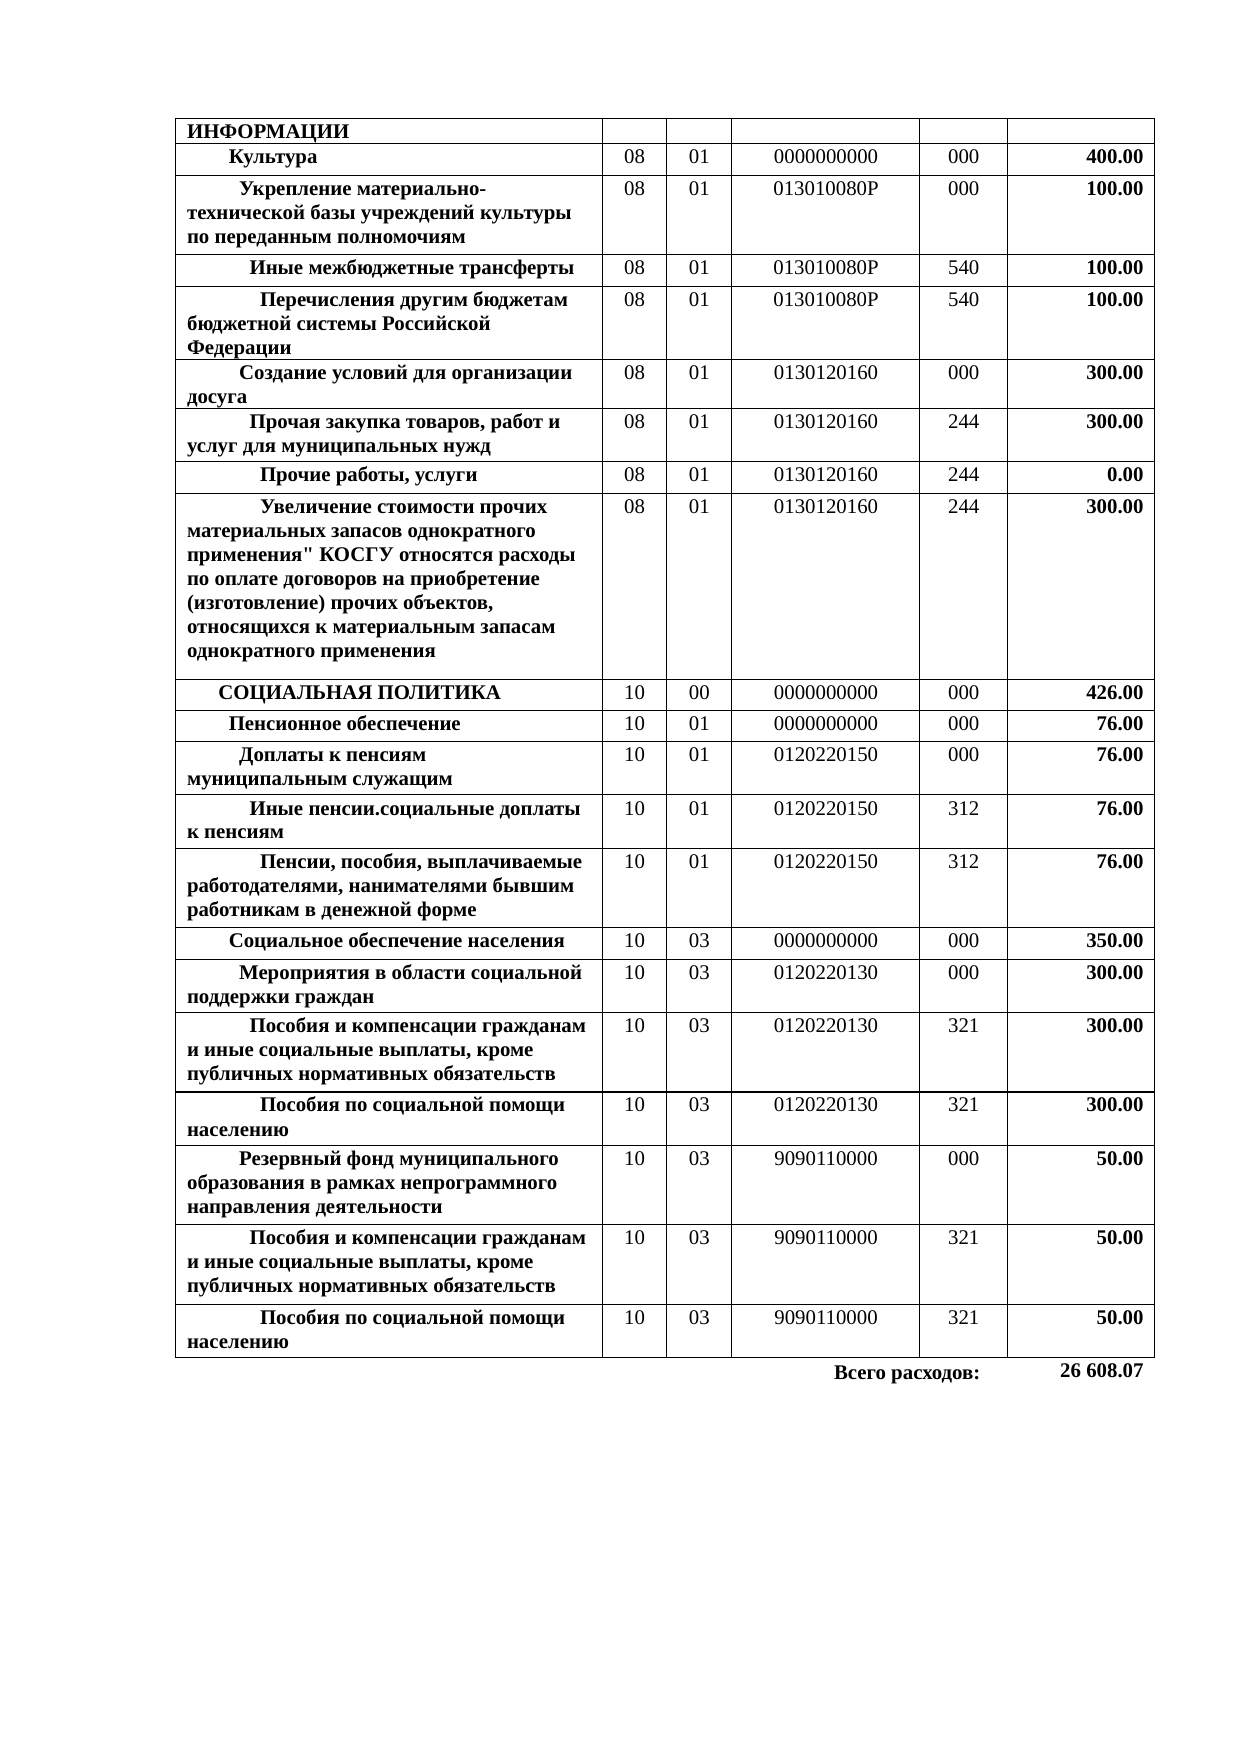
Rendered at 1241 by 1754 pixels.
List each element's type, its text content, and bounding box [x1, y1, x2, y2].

table_cell Всего расходов: [176, 1358, 1007, 1384]
table_cell 03 [667, 1093, 731, 1144]
table_cell 0000000000 [732, 680, 919, 710]
table_cell 0120220130 [732, 1013, 919, 1091]
table_cell 0120220150 [732, 795, 919, 847]
table_cell 100.00 [1008, 176, 1154, 254]
table_cell 300.00 [1008, 360, 1154, 408]
table_cell 01 [667, 494, 731, 678]
table_cell 03 [667, 1146, 731, 1224]
table_cell Иные межбюджетные трансферты [176, 255, 602, 286]
table_cell 01 [667, 742, 731, 794]
table_cell 000 [920, 680, 1007, 710]
table_cell 01 [667, 711, 731, 741]
table_cell 000 [920, 960, 1007, 1012]
table_cell 321 [920, 1225, 1007, 1304]
table_cell Увеличение стоимости прочих материальных запасов однократного применения" КОСГУ относятся расходы по оплате договоров на приобретение (изготовление) прочих объектов, относящихся к материальным запасам однократного применения [176, 494, 602, 678]
table_cell Иные пенсии.социальные доплаты к пенсиям [176, 795, 602, 847]
table_cell Пособия и компенсации гражданам и иные социальные выплаты, кроме публичных нормативных обязательств [176, 1225, 602, 1304]
table_cell Перечисления другим бюджетам бюджетной системы Российской Федерации [176, 287, 602, 359]
table_cell Пособия по социальной помощи населению [176, 1093, 602, 1144]
table_cell 000 [920, 711, 1007, 741]
table_cell 0000000000 [732, 928, 919, 958]
table_cell 01 [667, 144, 731, 174]
table_cell 03 [667, 1225, 731, 1304]
table_cell 01 [667, 360, 731, 408]
table_cell [603, 119, 666, 143]
table_cell 312 [920, 849, 1007, 927]
table_cell 244 [920, 494, 1007, 678]
table_cell 50.00 [1008, 1146, 1154, 1224]
table_cell 10 [603, 1013, 666, 1091]
table_cell 08 [603, 494, 666, 678]
table_cell 0.00 [1008, 462, 1154, 492]
table_cell 10 [603, 960, 666, 1012]
table_cell 0000000000 [732, 144, 919, 174]
table_cell Пенсии, пособия, выплачиваемые работодателями, нанимателями бывшим работникам в денежной форме [176, 849, 602, 927]
table_cell 50.00 [1008, 1225, 1154, 1304]
table_cell 000 [920, 742, 1007, 794]
table_cell 0120220150 [732, 849, 919, 927]
table_cell 0120220130 [732, 1093, 919, 1144]
table_cell 03 [667, 960, 731, 1012]
table_cell ИНФОРМАЦИИ [176, 119, 602, 143]
table_cell 013010080P [732, 176, 919, 254]
table_cell Пособия по социальной помощи населению [176, 1305, 602, 1357]
table_cell 540 [920, 255, 1007, 286]
table_cell 00 [667, 680, 731, 710]
table_cell 10 [603, 1225, 666, 1304]
table_cell 76.00 [1008, 849, 1154, 927]
table_cell 26 608.07 [1007, 1358, 1154, 1384]
table_cell Прочие работы, услуги [176, 462, 602, 492]
table_cell [732, 1384, 920, 1410]
table_cell [602, 1384, 666, 1410]
table_cell 000 [920, 1146, 1007, 1224]
table_cell 08 [603, 255, 666, 286]
table_cell 013010080P [732, 287, 919, 359]
table_cell 000 [920, 144, 1007, 174]
table_cell 300.00 [1008, 1093, 1154, 1144]
table_cell 76.00 [1008, 795, 1154, 847]
table_cell 0120220150 [732, 742, 919, 794]
table_cell 0000000000 [732, 711, 919, 741]
table_cell 013010080P [732, 255, 919, 286]
table_cell 03 [667, 1013, 731, 1091]
table_cell Резервный фонд муниципального образования в рамках непрограммного направления деятельности [176, 1146, 602, 1224]
table_cell 03 [667, 1305, 731, 1357]
table_cell 0130120160 [732, 409, 919, 461]
table_cell 10 [603, 928, 666, 958]
table_cell 01 [667, 176, 731, 254]
table_cell 01 [667, 849, 731, 927]
table_cell 321 [920, 1093, 1007, 1144]
table_cell [667, 119, 731, 143]
table_cell 08 [603, 360, 666, 408]
table_cell 01 [667, 255, 731, 286]
table_cell 10 [603, 680, 666, 710]
table_cell 244 [920, 462, 1007, 492]
table_cell 10 [603, 795, 666, 847]
table_cell 9090110000 [732, 1146, 919, 1224]
table_cell [732, 119, 919, 143]
table_cell 300.00 [1008, 1013, 1154, 1091]
table_cell 01 [667, 795, 731, 847]
table_cell 000 [920, 360, 1007, 408]
table_cell [1007, 1384, 1154, 1410]
table_cell 08 [603, 144, 666, 174]
table_cell Культура [176, 144, 602, 174]
table_cell 540 [920, 287, 1007, 359]
table_cell 300.00 [1008, 494, 1154, 678]
table_cell 300.00 [1008, 960, 1154, 1012]
table_cell 10 [603, 1305, 666, 1357]
table_cell 0120220130 [732, 960, 919, 1012]
table_cell 9090110000 [732, 1305, 919, 1357]
table_cell 0130120160 [732, 462, 919, 492]
table_cell 9090110000 [732, 1225, 919, 1304]
table_cell 350.00 [1008, 928, 1154, 958]
table_cell Укрепление материально-технической базы учреждений культуры по переданным полномочиям [176, 176, 602, 254]
table_cell 76.00 [1008, 711, 1154, 741]
table_cell 76.00 [1008, 742, 1154, 794]
table_cell 000 [920, 176, 1007, 254]
table_cell 10 [603, 849, 666, 927]
table_cell 100.00 [1008, 287, 1154, 359]
table_cell Пенсионное обеспечение [176, 711, 602, 741]
table_cell 426.00 [1008, 680, 1154, 710]
table_cell 08 [603, 287, 666, 359]
table_cell 312 [920, 795, 1007, 847]
table_cell [920, 119, 1007, 143]
table_cell 01 [667, 287, 731, 359]
table_cell 321 [920, 1013, 1007, 1091]
table_cell 08 [603, 462, 666, 492]
table_cell 300.00 [1008, 409, 1154, 461]
table_cell 10 [603, 1093, 666, 1144]
table_cell 08 [603, 176, 666, 254]
table_cell 244 [920, 409, 1007, 461]
table_cell 000 [920, 928, 1007, 958]
table_cell 10 [603, 1146, 666, 1224]
table_cell 10 [603, 711, 666, 741]
table_cell Прочая закупка товаров, работ и услуг для муниципальных нужд [176, 409, 602, 461]
table_cell Создание условий для организации досуга [176, 360, 602, 408]
table_cell 321 [920, 1305, 1007, 1357]
table_cell 100.00 [1008, 255, 1154, 286]
table_cell СОЦИАЛЬНАЯ ПОЛИТИКА [176, 680, 602, 710]
table_cell 0130120160 [732, 494, 919, 678]
table_cell 01 [667, 462, 731, 492]
table_cell [176, 1384, 602, 1410]
table_cell [666, 1384, 732, 1410]
table_cell [920, 1384, 1007, 1410]
table_cell Доплаты к пенсиям муниципальным служащим [176, 742, 602, 794]
table_cell 01 [667, 409, 731, 461]
table_cell 400.00 [1008, 144, 1154, 174]
table_cell Социальное обеспечение населения [176, 928, 602, 958]
table_cell 03 [667, 928, 731, 958]
table_cell 10 [603, 742, 666, 794]
table_cell Мероприятия в области социальной поддержки граждан [176, 960, 602, 1012]
table_cell [1008, 119, 1154, 143]
table_cell 08 [603, 409, 666, 461]
table_cell Пособия и компенсации гражданам и иные социальные выплаты, кроме публичных нормативных обязательств [176, 1013, 602, 1091]
table_cell 0130120160 [732, 360, 919, 408]
table_cell 50.00 [1008, 1305, 1154, 1357]
